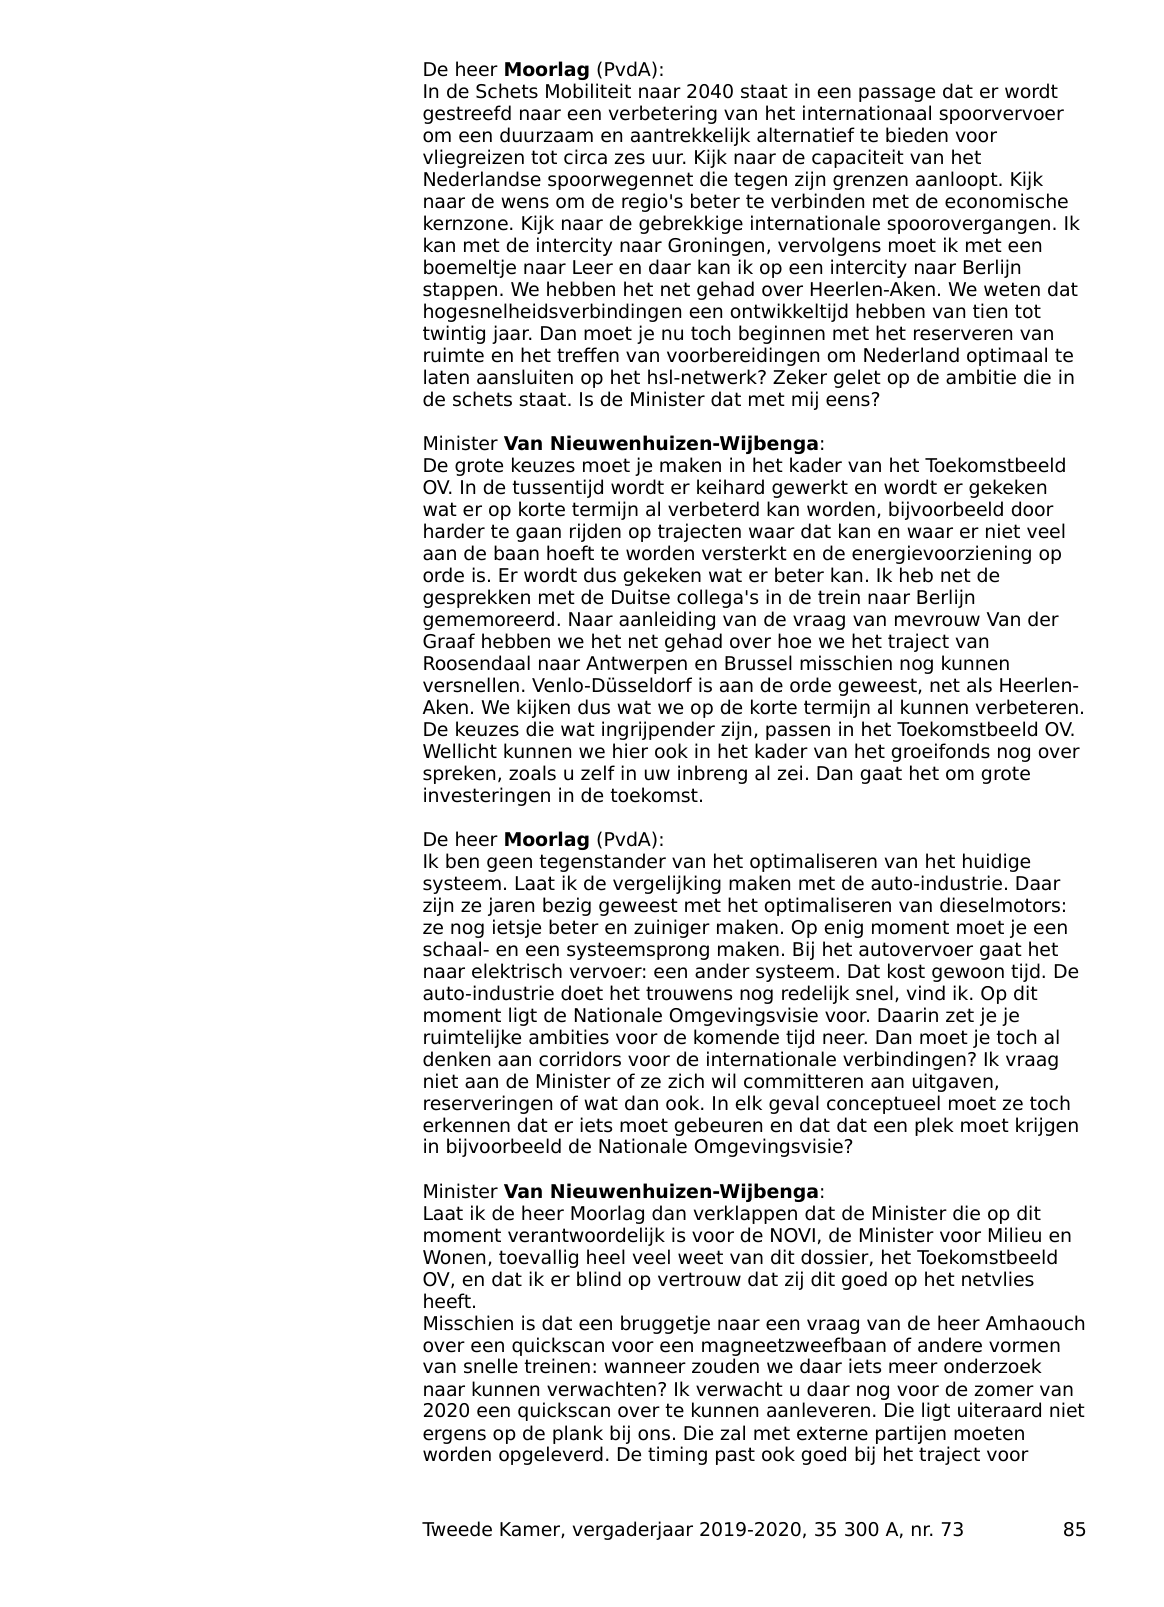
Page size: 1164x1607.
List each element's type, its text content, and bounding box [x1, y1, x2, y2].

text De heer Moorlag (PvdA): [422, 59, 1087, 81]
text Ik ben geen tegenstander van het optimaliseren van het huidige systeem. Laat ik de vergelijking maken met de auto-industrie. Daar zijn ze jaren bezig geweest met het optimaliseren van dieselmotors: ze nog ietsje beter en zuiniger maken. Op enig moment moet je een schaal- en een systeemsprong maken. Bij het autovervoer gaat het naar elektrisch vervoer: een ander systeem. Dat kost gewoon tijd. De auto-industrie doet het trouwens nog redelijk snel, vind ik. Op dit moment ligt de Nationale Omgevingsvisie voor. Daarin zet je je ruimtelijke ambities voor de komende tijd neer. Dan moet je toch al denken aan corridors voor de internationale verbindingen? Ik vraag niet aan de Minister of ze zich wil committeren aan uitgaven, reserveringen of wat dan ook. In elk geval conceptueel moet ze toch erkennen dat er iets moet gebeuren en dat dat een plek moet krijgen in bijvoorbeeld de Nationale Omgevingsvisie? [422, 851, 1087, 1158]
text De grote keuzes moet je maken in het kader van het Toekomstbeeld OV. In de tussentijd wordt er keihard gewerkt en wordt er gekeken wat er op korte termijn al verbeterd kan worden, bijvoorbeeld door harder te gaan rijden op trajecten waar dat kan en waar er niet veel aan de baan hoeft te worden versterkt en de energievoorziening op orde is. Er wordt dus gekeken wat er beter kan. Ik heb net de gesprekken met de Duitse collega's in de trein naar Berlijn gememoreerd. Naar aanleiding van de vraag van mevrouw Van der Graaf hebben we het net gehad over hoe we het traject van Roosendaal naar Antwerpen en Brussel misschien nog kunnen versnellen. Venlo-Düsseldorf is aan de orde geweest, net als Heerlen-Aken. We kijken dus wat we op de korte termijn al kunnen verbeteren. De keuzes die wat ingrijpender zijn, passen in het Toekomstbeeld OV. Wellicht kunnen we hier ook in het kader van het groeifonds nog over spreken, zoals u zelf in uw inbreng al zei. Dan gaat het om grote investeringen in de toekomst. [422, 455, 1087, 807]
text De heer Moorlag (PvdA): [422, 829, 1087, 851]
text Minister Van Nieuwenhuizen-Wijbenga: [422, 1181, 1087, 1203]
text Laat ik de heer Moorlag dan verklappen dat de Minister die op dit moment verantwoordelijk is voor de NOVI, de Minister voor Milieu en Wonen, toevallig heel veel weet van dit dossier, het Toekomstbeeld OV, en dat ik er blind op vertrouw dat zij dit goed op het netvlies heeft. [422, 1203, 1087, 1312]
text In de Schets Mobiliteit naar 2040 staat in een passage dat er wordt gestreefd naar een verbetering van het internationaal spoorvervoer om een duurzaam en aantrekkelijk alternatief te bieden voor vliegreizen tot circa zes uur. Kijk naar de capaciteit van het Nederlandse spoorwegennet die tegen zijn grenzen aanloopt. Kijk naar de wens om de regio's beter te verbinden met de economische kernzone. Kijk naar de gebrekkige internationale spoorovergangen. Ik kan met de intercity naar Groningen, vervolgens moet ik met een boemeltje naar Leer en daar kan ik op een intercity naar Berlijn stappen. We hebben het net gehad over Heerlen-Aken. We weten dat hogesnelheidsverbindingen een ontwikkeltijd hebben van tien tot twintig jaar. Dan moet je nu toch beginnen met het reserveren van ruimte en het treffen van voorbereidingen om Nederland optimaal te laten aansluiten op het hsl-netwerk? Zeker gelet op de ambitie die in de schets staat. Is de Minister dat met mij eens? [422, 81, 1087, 411]
text Minister Van Nieuwenhuizen-Wijbenga: [422, 433, 1087, 455]
text Misschien is dat een bruggetje naar een vraag van de heer Amhaouch over een quickscan voor een magneetzweefbaan of andere vormen van snelle treinen: wanneer zouden we daar iets meer onderzoek naar kunnen verwachten? Ik verwacht u daar nog voor de zomer van 2020 een quickscan over te kunnen aanleveren. Die ligt uiteraard niet ergens op de plank bij ons. Die zal met externe partijen moeten worden opgeleverd. De timing past ook goed bij het traject voor [422, 1312, 1087, 1466]
